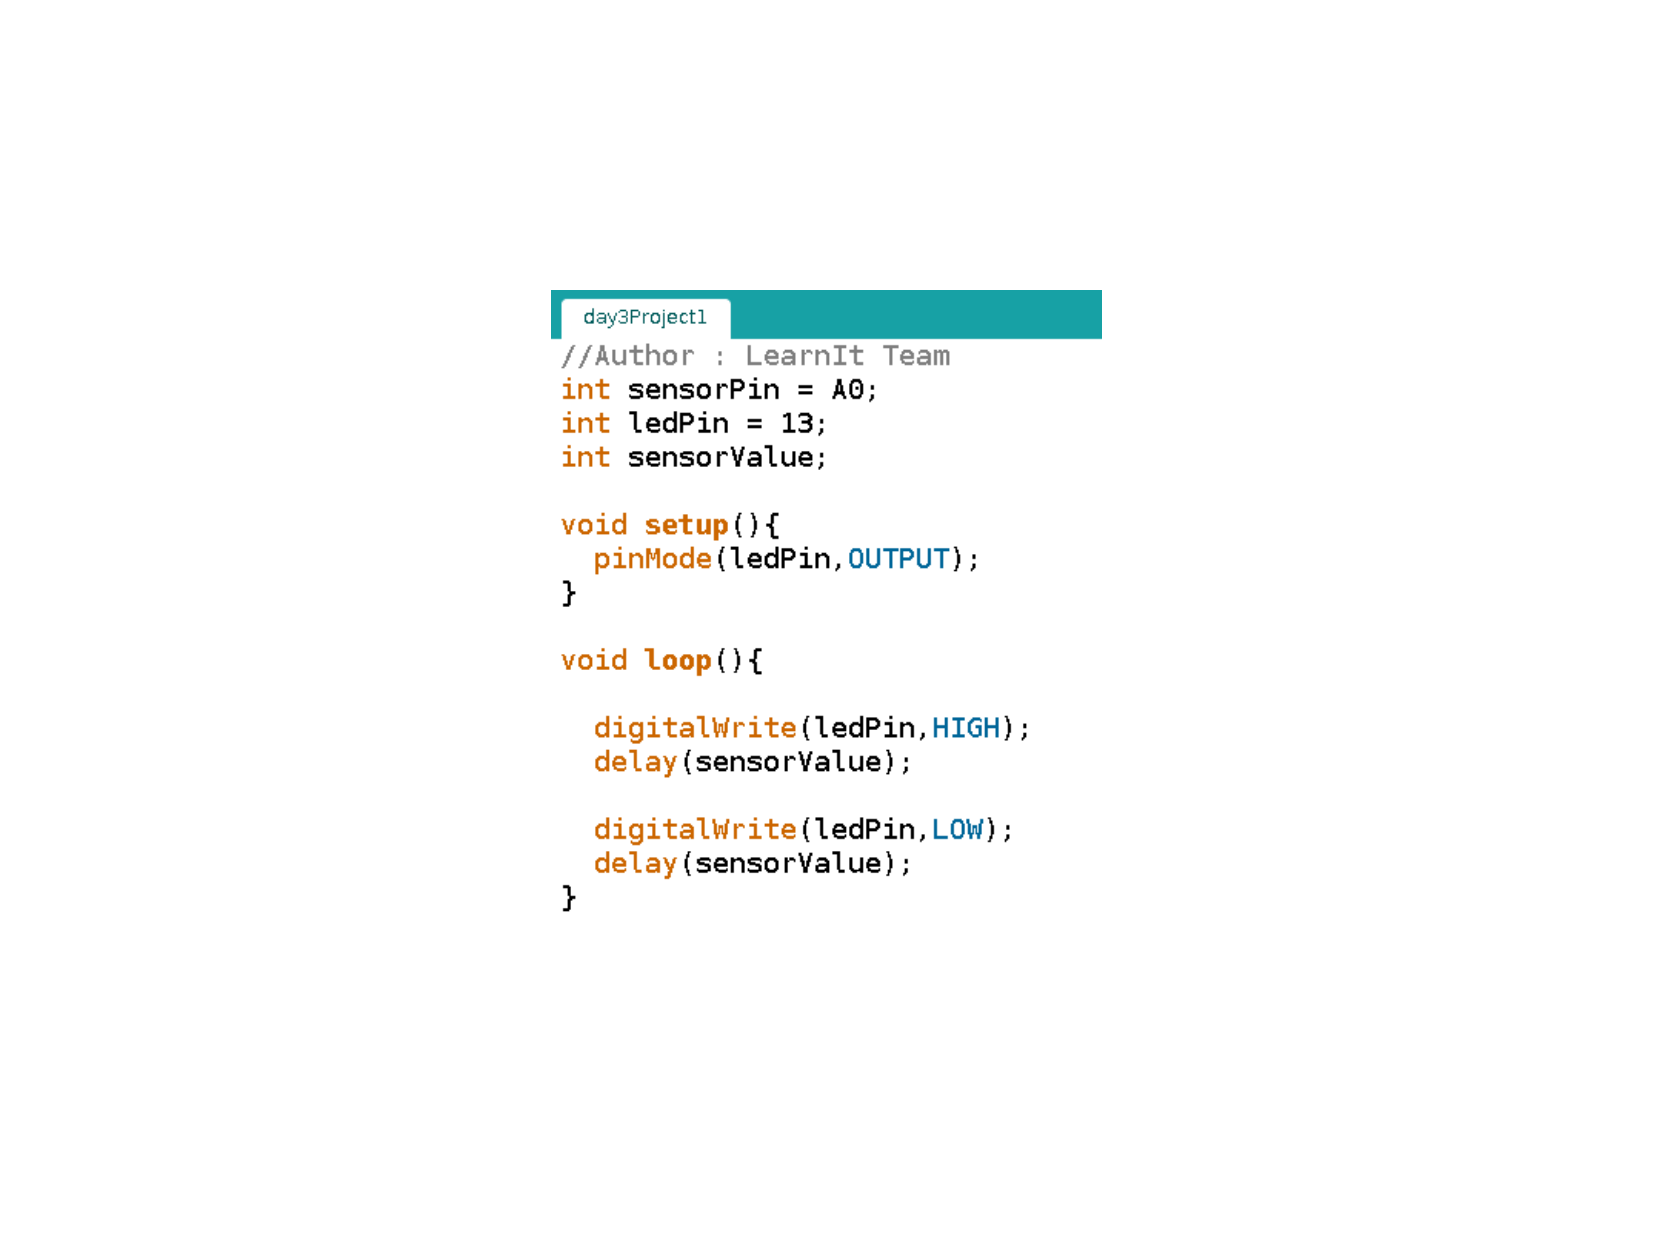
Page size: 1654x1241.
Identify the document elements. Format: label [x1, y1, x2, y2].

picture [551, 290, 1102, 1010]
